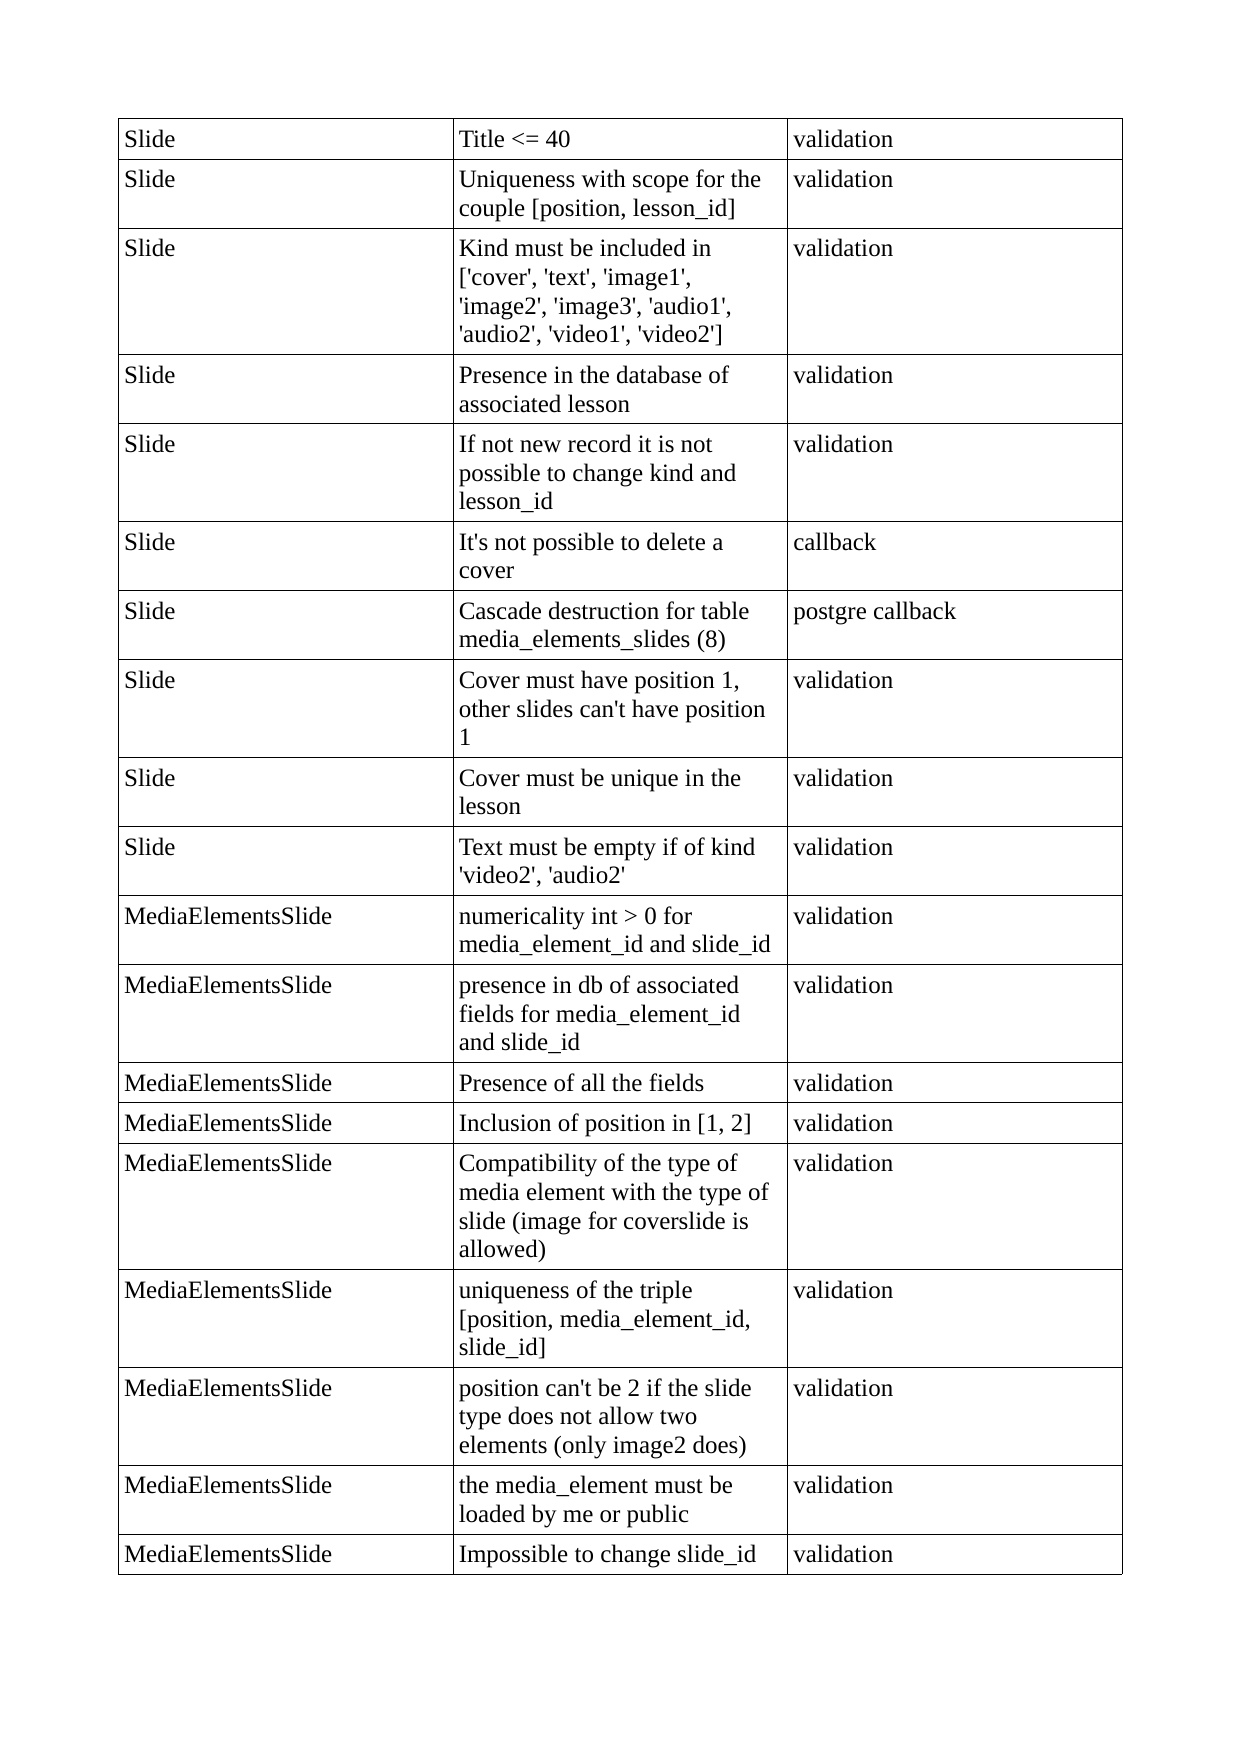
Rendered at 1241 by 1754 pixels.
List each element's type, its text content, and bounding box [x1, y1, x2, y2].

table_cell MediaElementsSlide [119, 1270, 453, 1367]
table_cell presence in db of associated fields for media_element_id and slide_id [454, 965, 787, 1062]
table_cell MediaElementsSlide [119, 1103, 453, 1142]
table_cell MediaElementsSlide [119, 1063, 453, 1102]
table_cell validation [788, 1466, 1122, 1534]
table_cell Cover must have position 1, other slides can't have position 1 [454, 660, 787, 757]
table_cell Slide [119, 522, 453, 590]
table_cell It's not possible to delete a cover [454, 522, 787, 590]
table_cell Compatibility of the type of media element with the type of slide (image for coverslide is allowed) [454, 1144, 787, 1269]
table_cell Uniqueness with scope for the couple [position, lesson_id] [454, 160, 787, 227]
table_cell MediaElementsSlide [119, 1368, 453, 1465]
table_cell validation [788, 896, 1122, 964]
table_cell Slide [119, 119, 453, 158]
table_cell position can't be 2 if the slide type does not allow two elements (only image2 does) [454, 1368, 787, 1465]
table_cell Slide [119, 758, 453, 826]
table_cell MediaElementsSlide [119, 965, 453, 1062]
table_cell validation [788, 758, 1122, 826]
table_cell Slide [119, 827, 453, 895]
table_cell validation [788, 229, 1122, 354]
table_cell MediaElementsSlide [119, 1535, 453, 1574]
table_cell Slide [119, 229, 453, 354]
table_cell the media_element must be loaded by me or public [454, 1466, 787, 1534]
table_cell Slide [119, 591, 453, 659]
table_cell MediaElementsSlide [119, 1466, 453, 1534]
table_cell Presence in the database of associated lesson [454, 355, 787, 423]
table_cell validation [788, 119, 1122, 158]
table_cell Impossible to change slide_id [454, 1535, 787, 1574]
table_cell Presence of all the fields [454, 1063, 787, 1102]
table_cell validation [788, 1368, 1122, 1465]
table_cell validation [788, 827, 1122, 895]
table_cell Slide [119, 424, 453, 521]
table_cell numericality int > 0 for media_element_id and slide_id [454, 896, 787, 964]
table_cell validation [788, 160, 1122, 227]
table_cell Slide [119, 355, 453, 423]
table_cell If not new record it is not possible to change kind and lesson_id [454, 424, 787, 521]
table_cell validation [788, 965, 1122, 1062]
table_cell MediaElementsSlide [119, 896, 453, 964]
table_cell MediaElementsSlide [119, 1144, 453, 1269]
table_cell Title <= 40 [454, 119, 787, 158]
table_cell callback [788, 522, 1122, 590]
table_cell validation [788, 1063, 1122, 1102]
table_cell validation [788, 660, 1122, 757]
table_cell uniqueness of the triple [position, media_element_id, slide_id] [454, 1270, 787, 1367]
table_cell Kind must be included in ['cover', 'text', 'image1', 'image2', 'image3', 'audio1', 'audio2', 'video1', 'video2'] [454, 229, 787, 354]
table_cell postgre callback [788, 591, 1122, 659]
table_cell validation [788, 1535, 1122, 1574]
table_cell validation [788, 1103, 1122, 1142]
table_cell Inclusion of position in [1, 2] [454, 1103, 787, 1142]
table_cell Slide [119, 160, 453, 227]
table_cell validation [788, 424, 1122, 521]
table_cell validation [788, 1270, 1122, 1367]
table_cell Slide [119, 660, 453, 757]
table_cell Cover must be unique in the lesson [454, 758, 787, 826]
table_cell Text must be empty if of kind 'video2', 'audio2' [454, 827, 787, 895]
table_cell validation [788, 355, 1122, 423]
table_cell Cascade destruction for table media_elements_slides (8) [454, 591, 787, 659]
table_cell validation [788, 1144, 1122, 1269]
